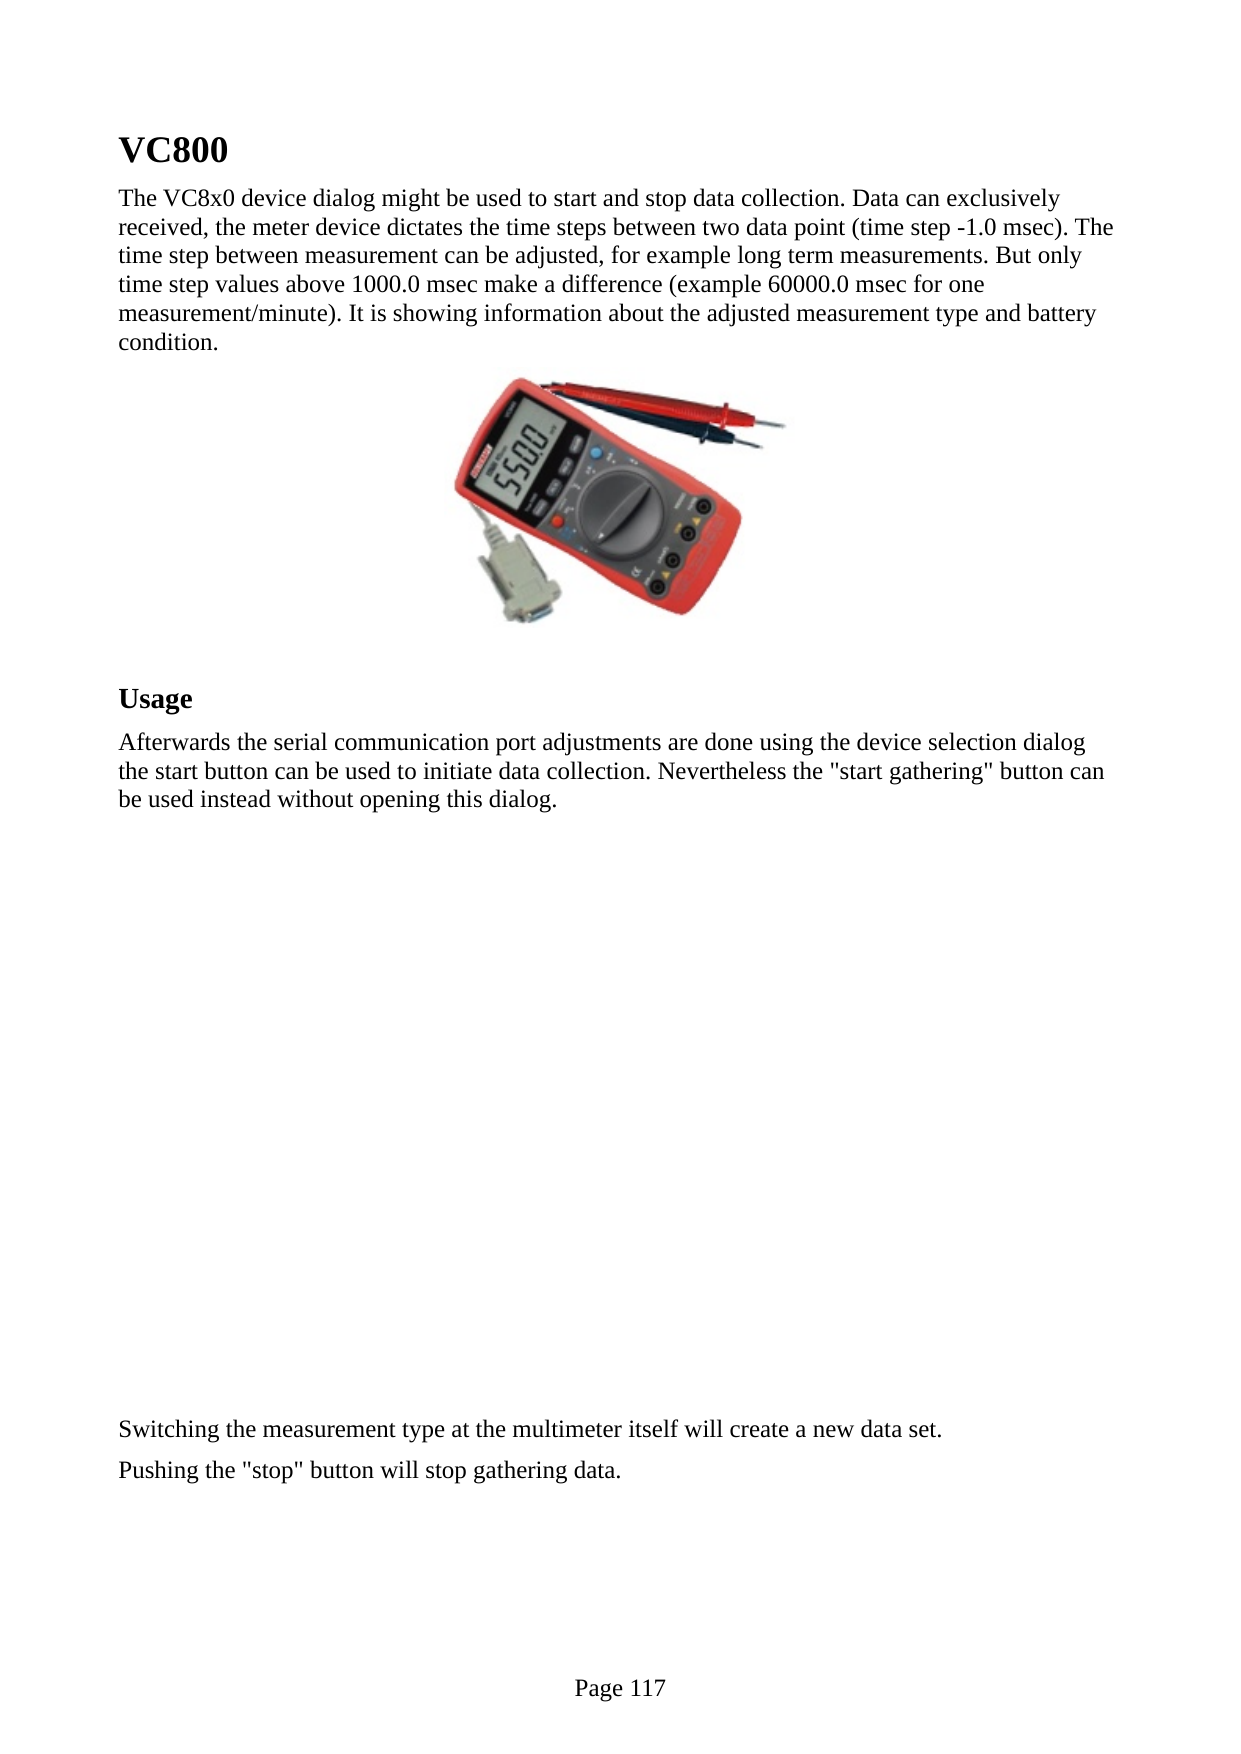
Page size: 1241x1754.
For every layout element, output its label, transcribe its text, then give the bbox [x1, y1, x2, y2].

text Afterwards the serial communication port adjustments are done using the device selection dialog the start button can be used to initiate data collection. Nevertheless the "start gathering" button can be used instead without opening this dialog. [118, 727, 1122, 813]
text Switching the measurement type at the multimeter itself will create a new data set. [118, 1414, 1122, 1443]
text Pushing the "stop" button will stop gathering data. [118, 1456, 1122, 1484]
subtitle VC800 [118, 127, 1122, 170]
picture [444, 367, 796, 628]
text The VC8x0 device dialog might be used to start and stop data collection. Data can exclusively received, the meter device dictates the time steps between two data point (time step -1.0 msec). The time step between measurement can be adjusted, for example long term measurements. But only time step values above 1000.0 msec make a difference (example 60000.0 msec for one measurement/minute). It is showing information about the adjusted measurement type and battery condition. [118, 183, 1122, 355]
subtitle Usage [118, 681, 1122, 714]
